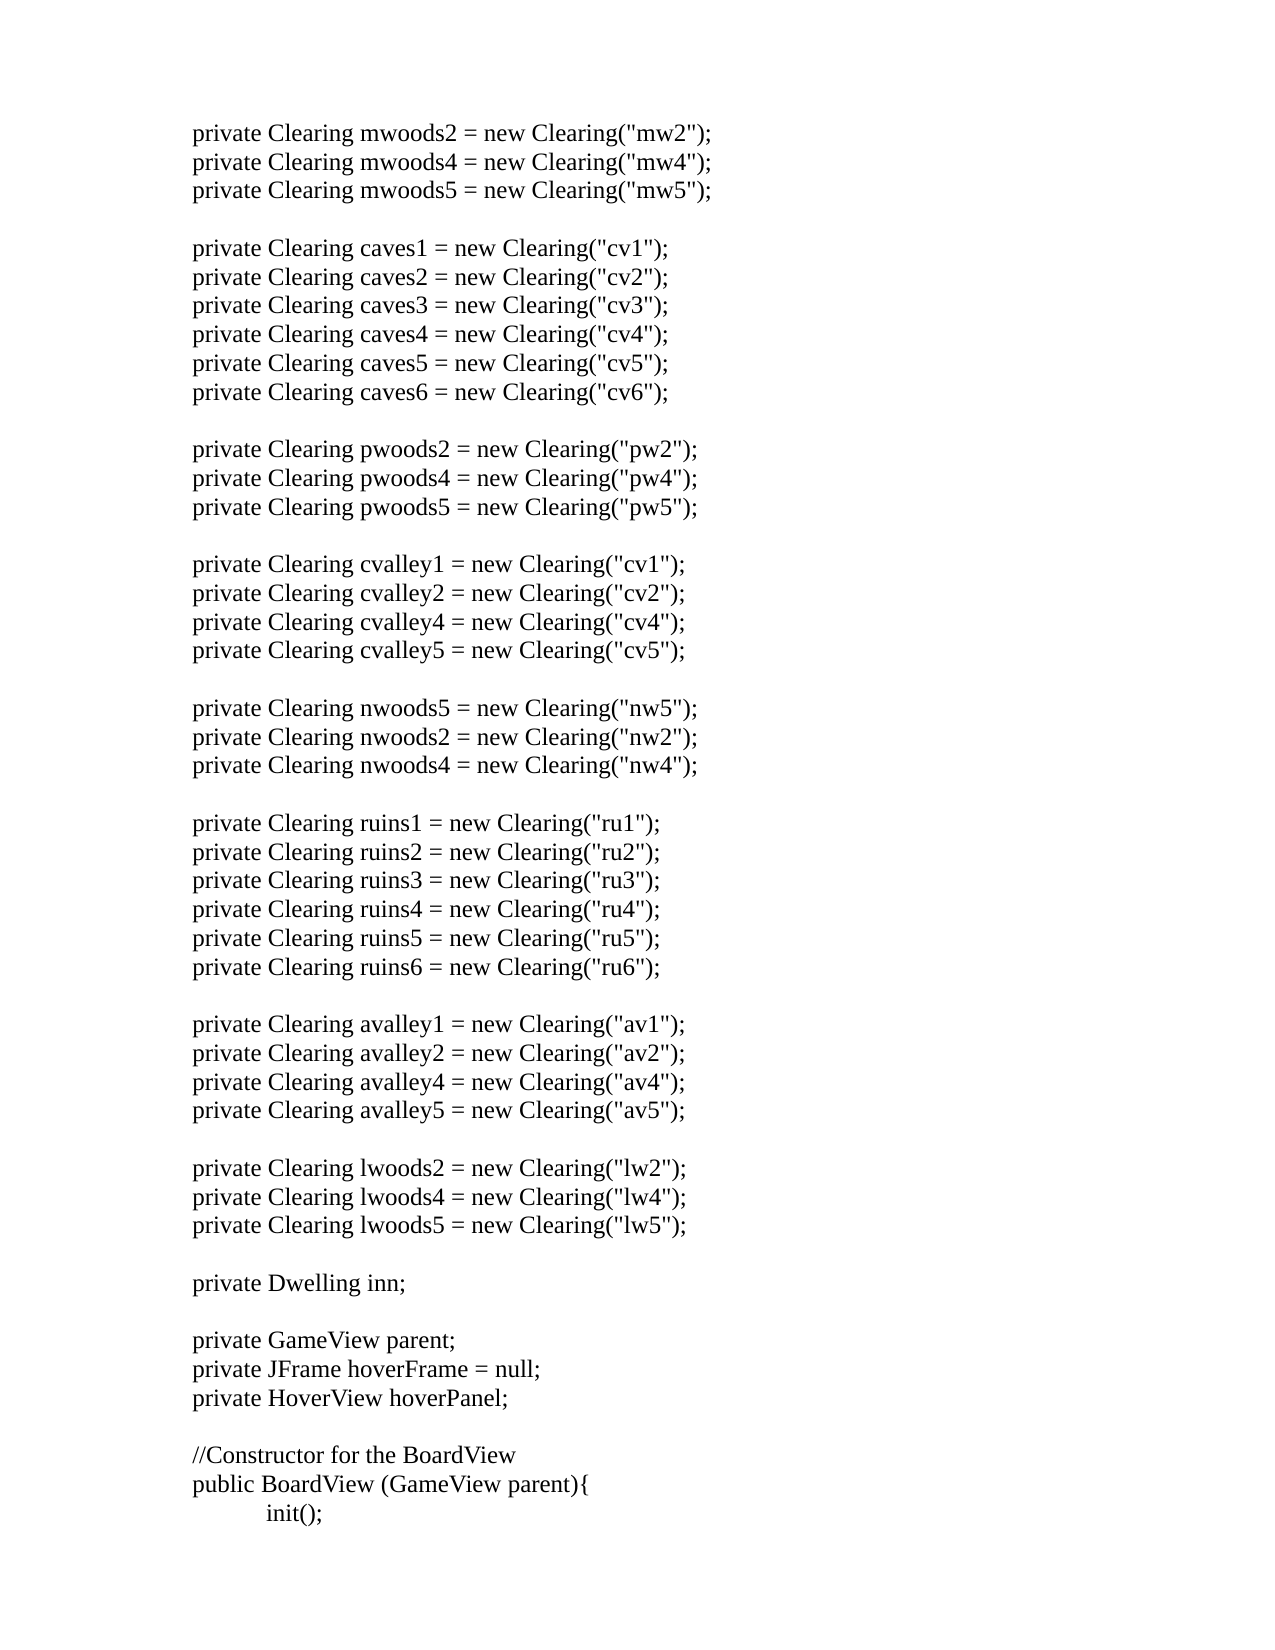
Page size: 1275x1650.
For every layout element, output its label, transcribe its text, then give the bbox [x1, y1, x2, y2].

text private Clearing mwoods2 = new Clearing("mw2"); private Clearing mwoods4 = new Clearing("mw4"); private Clearing mwoods5 = new Clearing("mw5"); private Clearing caves1 = new Clearing("cv1"); private Clearing caves2 = new Clearing("cv2"); private Clearing caves3 = new Clearing("cv3"); private Clearing caves4 = new Clearing("cv4"); private Clearing caves5 = new Clearing("cv5"); private Clearing caves6 = new Clearing("cv6"); private Clearing pwoods2 = new Clearing("pw2"); private Clearing pwoods4 = new Clearing("pw4"); private Clearing pwoods5 = new Clearing("pw5"); private Clearing cvalley1 = new Clearing("cv1"); private Clearing cvalley2 = new Clearing("cv2"); private Clearing cvalley4 = new Clearing("cv4"); private Clearing cvalley5 = new Clearing("cv5"); private Clearing nwoods5 = new Clearing("nw5"); private Clearing nwoods2 = new Clearing("nw2"); private Clearing nwoods4 = new Clearing("nw4"); private Clearing ruins1 = new Clearing("ru1"); private Clearing ruins2 = new Clearing("ru2"); private Clearing ruins3 = new Clearing("ru3"); private Clearing ruins4 = new Clearing("ru4"); private Clearing ruins5 = new Clearing("ru5"); private Clearing ruins6 = new Clearing("ru6"); private Clearing avalley1 = new Clearing("av1"); private Clearing avalley2 = new Clearing("av2"); private Clearing avalley4 = new Clearing("av4"); private Clearing avalley5 = new Clearing("av5"); private Clearing lwoods2 = new Clearing("lw2"); private Clearing lwoods4 = new Clearing("lw4"); private Clearing lwoods5 = new Clearing("lw5"); private Dwelling inn; private GameView parent; private JFrame hoverFrame = null; private HoverView hoverPanel; //Constructor for the BoardView public BoardView (GameView parent){ init(); [118, 118, 1157, 1527]
